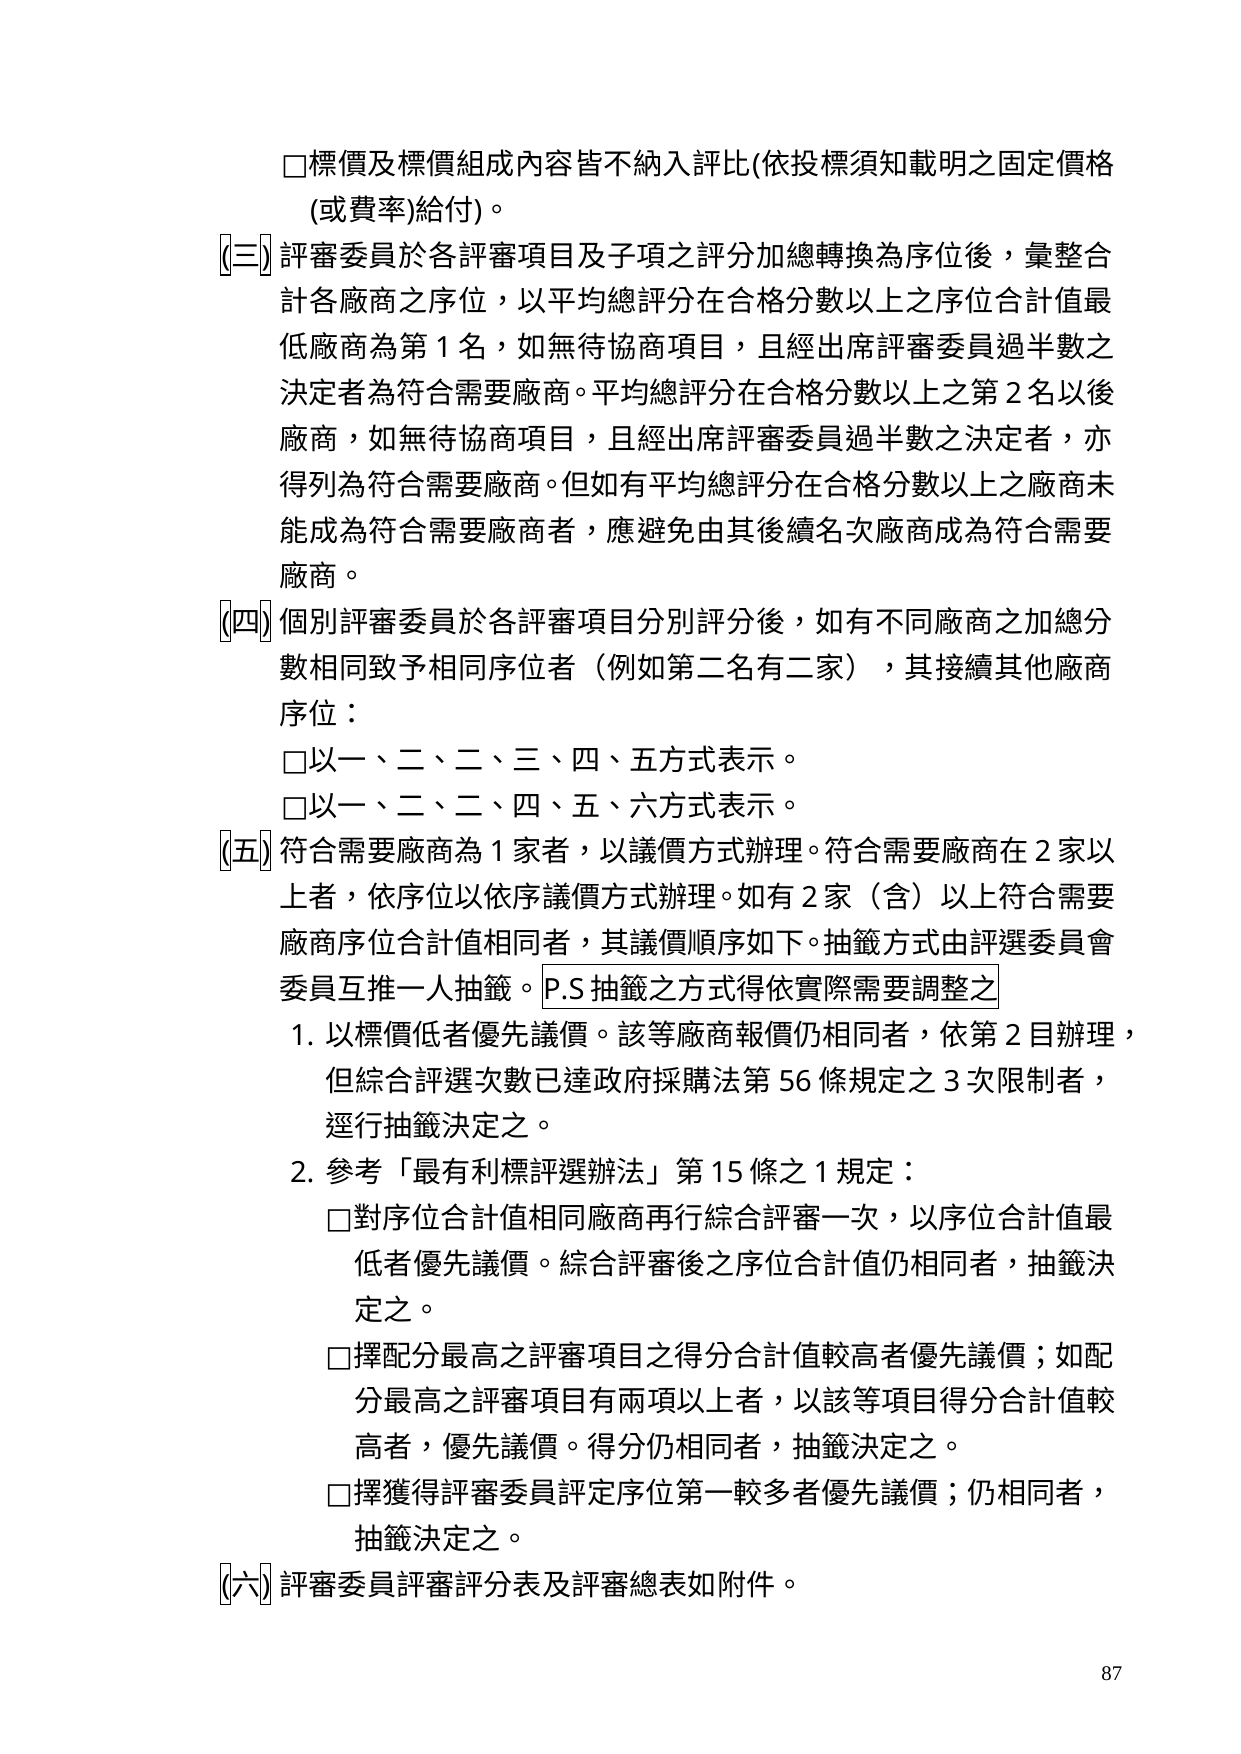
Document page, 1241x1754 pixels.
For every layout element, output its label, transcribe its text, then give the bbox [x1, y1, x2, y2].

text □擇配分最高之評審項目之得分合計值較高者優先議價；如配分最高之評審項目有兩項以上者，以該等項目得分合計值較高者，優先議價。得分仍相同者，抽籤決定之。 [325, 1329, 1115, 1467]
list 符合需要廠商為1家者，以議價方式辦理。符合需要廠商在2家以上者，依序位以依序議價方式辦理。如有2家（含）以上符合需要廠商序位合計值相同者，其議價順序如下。抽籤方式由評選委員會委員互推一人抽籤。P.S抽籤之方式得依實際需要調整之 [220, 825, 1115, 1008]
text □對序位合計值相同廠商再行綜合評審一次，以序位合計值最低者優先議價。綜合評審後之序位合計值仍相同者，抽籤決定之。 [325, 1192, 1115, 1329]
list 參考「最有利標評選辦法」第15條之1規定： [290, 1146, 1115, 1192]
list 以標價低者優先議價。該等廠商報價仍相同者，依第2目辦理，但綜合評選次數已達政府採購法第56條規定之3次限制者，逕行抽籤決定之。 [290, 1008, 1115, 1146]
text □以一、二、二、三、四、五方式表示。 [281, 733, 1115, 779]
list 個別評審委員於各評審項目分別評分後，如有不同廠商之加總分數相同致予相同序位者（例如第二名有二家），其接續其他廠商序位： [220, 596, 1115, 733]
list 評審委員於各評審項目及子項之評分加總轉換為序位後，彙整合計各廠商之序位，以平均總評分在合格分數以上之序位合計值最低廠商為第1名，如無待協商項目，且經出席評審委員過半數之決定者為符合需要廠商。平均總評分在合格分數以上之第2名以後廠商，如無待協商項目，且經出席評審委員過半數之決定者，亦得列為符合需要廠商。但如有平均總評分在合格分數以上之廠商未能成為符合需要廠商者，應避免由其後續名次廠商成為符合需要廠商。 [220, 229, 1115, 596]
text □擇獲得評審委員評定序位第一較多者優先議價；仍相同者，抽籤決定之。 [325, 1467, 1115, 1558]
list 評審委員評審評分表及評審總表如附件。 [220, 1558, 1115, 1604]
text □標價及標價組成內容皆不納入評比(依投標須知載明之固定價格(或費率)給付)。 [281, 138, 1115, 229]
text □以一、二、二、四、五、六方式表示。 [281, 779, 1115, 825]
